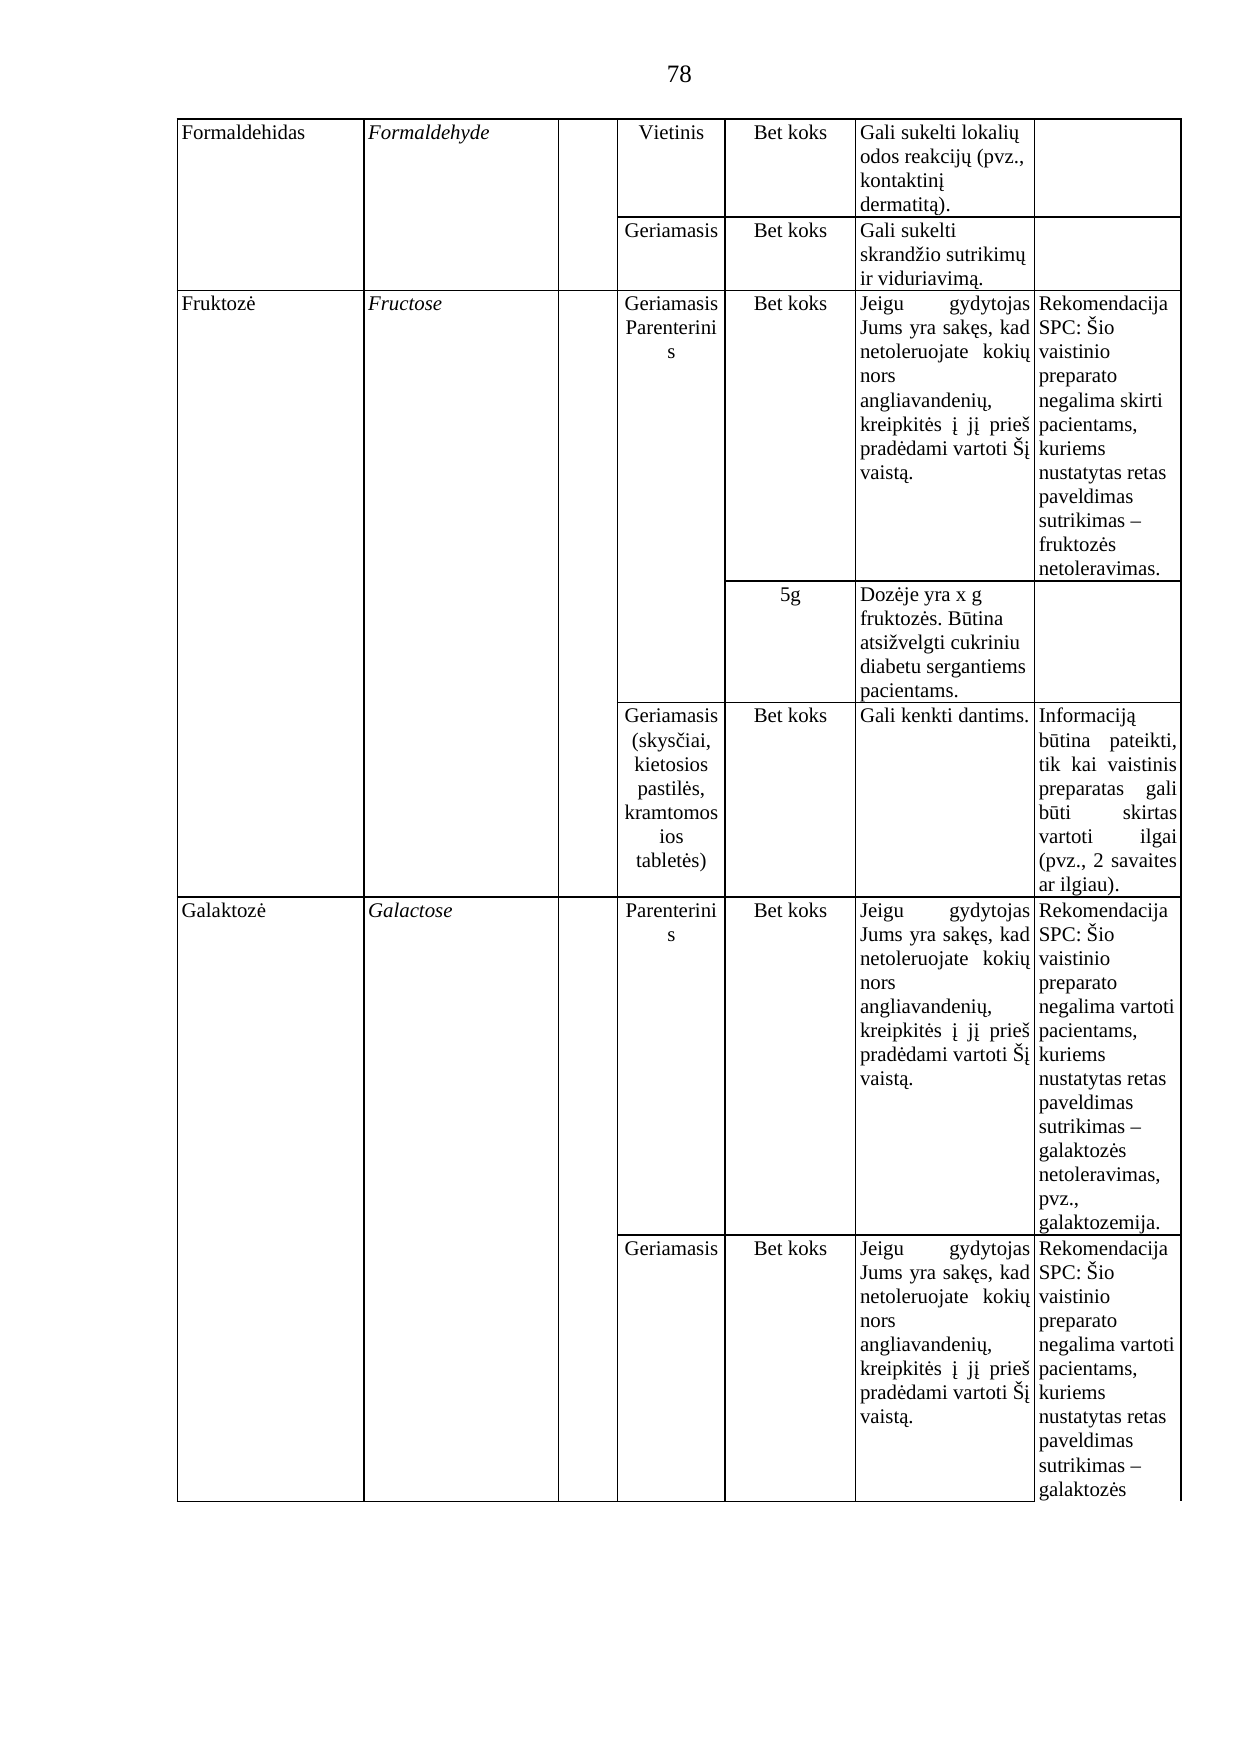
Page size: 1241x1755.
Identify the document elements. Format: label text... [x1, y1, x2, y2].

table_cell Geriamasis Parenterinis [618, 291, 724, 702]
table_cell Formaldehyde [365, 120, 558, 290]
table_cell [559, 898, 617, 1501]
table_cell Bet koks [726, 703, 855, 896]
table_cell Jeigu gydytojas Jums yra sakęs, kad netoleruojate kokių nors angliavandenių, kreipkitės į jį prieš pradėdami vartoti Šį vaistą. [856, 898, 1034, 1234]
table_cell [1035, 120, 1180, 216]
table_cell Formaldehidas [178, 120, 363, 290]
table_cell Geriamasis [618, 218, 724, 290]
table_cell Bet koks [726, 898, 855, 1234]
table_cell Jeigu gydytojas Jums yra sakęs, kad netoleruojate kokių nors angliavandenių, kreipkitės į jį prieš pradėdami vartoti Šį vaistą. [856, 291, 1034, 580]
table_cell Bet koks [726, 218, 855, 290]
table_cell Vietinis [618, 120, 724, 216]
table_cell Galactose [365, 898, 558, 1501]
table_cell [1035, 582, 1180, 702]
table_cell Jeigu gydytojas Jums yra sakęs, kad netoleruojate kokių nors angliavandenių, kreipkitės į jį prieš pradėdami vartoti Šį vaistą. [856, 1236, 1034, 1501]
table_cell Geriamasis [618, 1236, 724, 1501]
table_cell 5g [726, 582, 855, 702]
table_cell Geriamasis (skysčiai, kietosios pastilės, kramtomosios tabletės) [618, 703, 724, 896]
table_cell [559, 291, 617, 896]
table_cell Bet koks [726, 1236, 855, 1501]
table_cell Parenterinis [618, 898, 724, 1234]
table_cell [1035, 218, 1180, 290]
table_cell [559, 120, 617, 290]
table_cell Fruktozė [178, 291, 363, 896]
table_cell Gali kenkti dantims. [856, 703, 1034, 896]
table_cell Fructose [365, 291, 558, 896]
table_cell Bet koks [726, 291, 855, 580]
table_cell Bet koks [726, 120, 855, 216]
table_cell Galaktozė [178, 898, 363, 1501]
